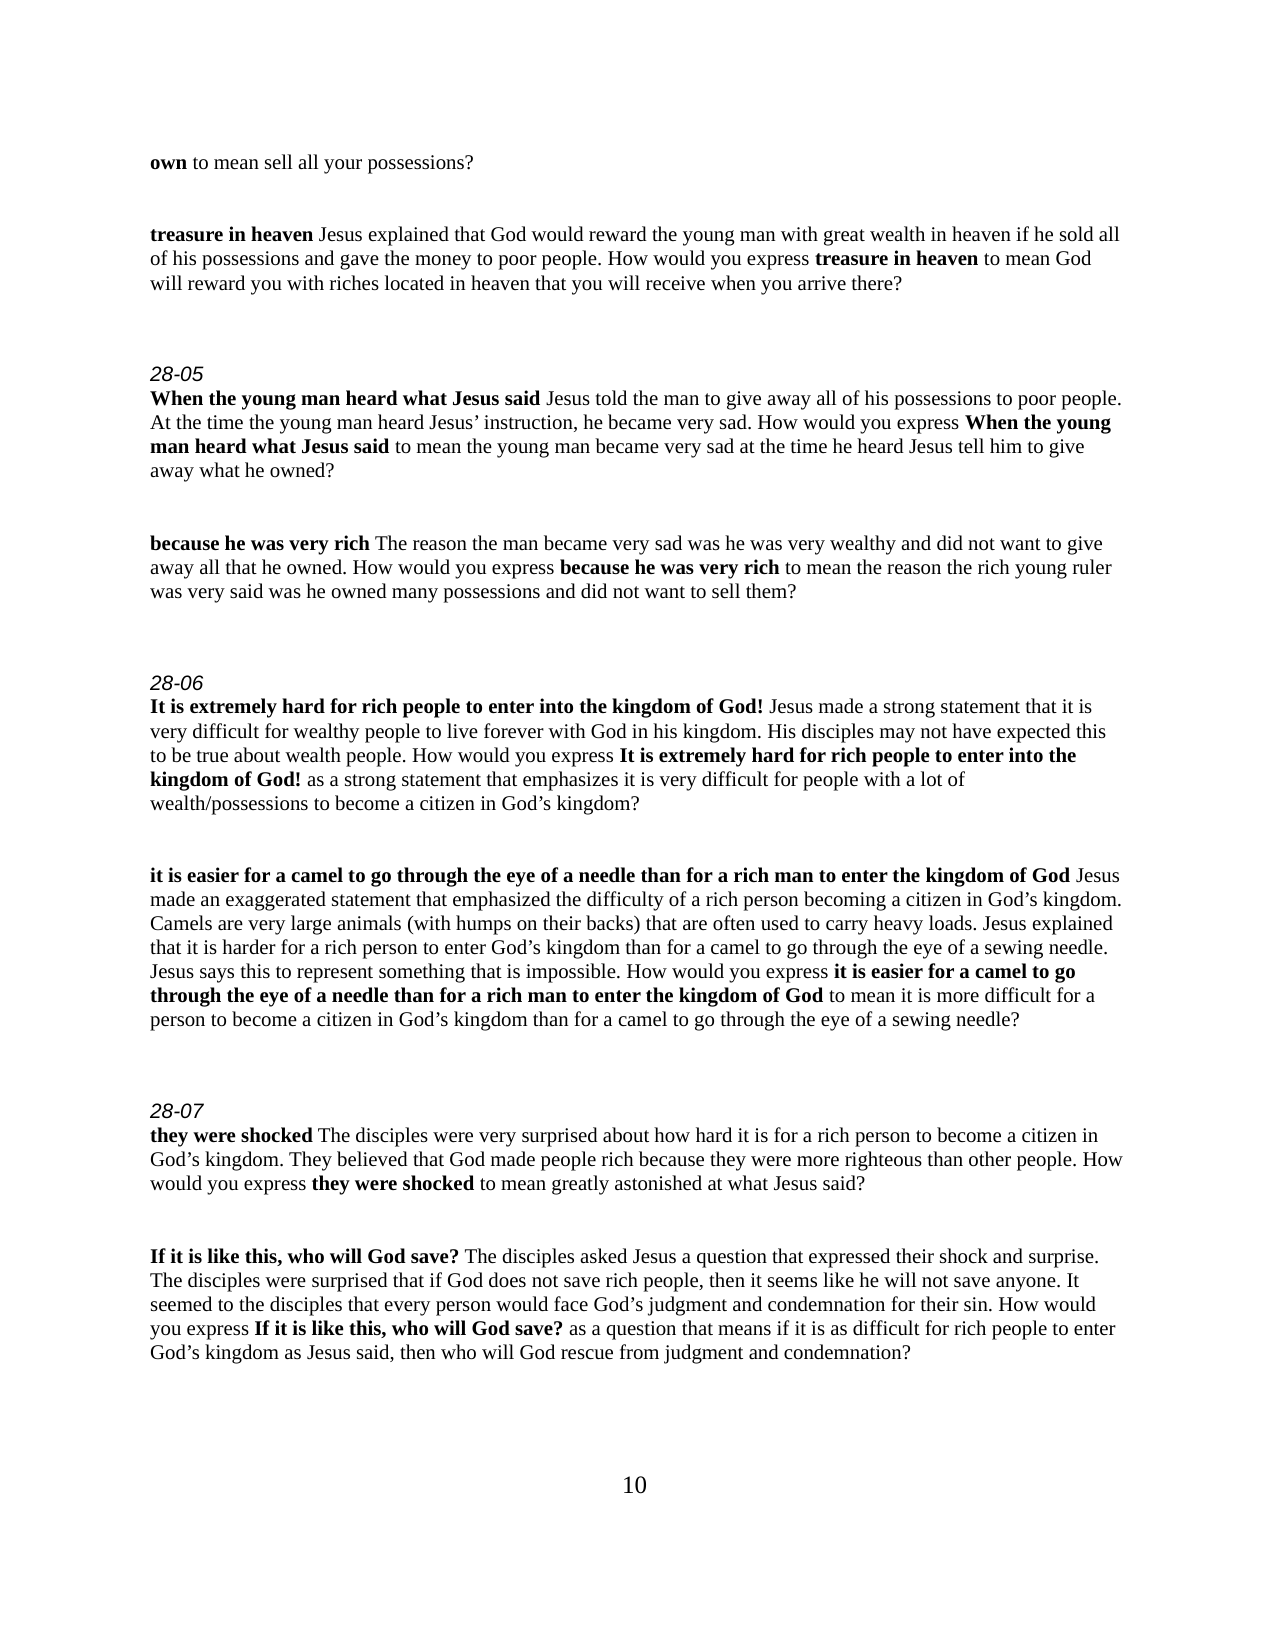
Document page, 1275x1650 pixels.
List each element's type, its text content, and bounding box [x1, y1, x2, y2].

subtitle 28-05 [150, 362, 1125, 386]
text treasure in heaven Jesus explained that God would reward the young man with great wealth in heaven if he sold all of his possessions and gave the money to poor people. How would you express treasure in heaven to mean God will reward you with riches located in heaven that you will receive when you arrive there? [150, 222, 1125, 294]
text because he was very rich The reason the man became very sad was he was very wealthy and did not want to give away all that he owned. How would you express because he was very rich to mean the reason the rich young ruler was very said was he owned many possessions and did not want to sell them? [150, 531, 1125, 603]
text If it is like this, who will God save? The disciples asked Jesus a question that expressed their shock and surprise. The disciples were surprised that if God does not save rich people, then it seems like he will not save anyone. It seemed to the disciples that every person would face God’s judgment and condemnation for their sin. How would you express If it is like this, who will God save? as a question that means if it is as difficult for rich people to enter God’s kingdom as Jesus said, then who will God rescue from judgment and condemnation? [150, 1243, 1125, 1364]
subtitle 28-06 [150, 671, 1125, 694]
text it is easier for a camel to go through the eye of a needle than for a rich man to enter the kingdom of God Jesus made an exaggerated statement that emphasized the difficulty of a rich person becoming a citizen in God’s kingdom. Camels are very large animals (with humps on their backs) that are often used to carry heavy loads. Jesus explained that it is harder for a rich person to enter God’s kingdom than for a camel to go through the eye of a sewing needle. Jesus says this to represent something that is impossible. How would you express it is easier for a camel to go through the eye of a needle than for a rich man to enter the kingdom of God to mean it is more difficult for a person to become a citizen in God’s kingdom than for a camel to go through the eye of a sewing needle? [150, 863, 1125, 1031]
text own to mean sell all your possessions? [150, 150, 1125, 174]
text It is extremely hard for rich people to enter into the kingdom of God! Jesus made a strong statement that it is very difficult for wealthy people to live forever with God in his kingdom. His disciples may not have expected this to be true about wealth people. How would you express It is extremely hard for rich people to enter into the kingdom of God! as a strong statement that emphasizes it is very difficult for people with a lot of wealth/possessions to become a citizen in God’s kingdom? [150, 694, 1125, 815]
text they were shocked The disciples were very surprised about how hard it is for a rich person to become a citizen in God’s kingdom. They believed that God made people rich because they were more righteous than other people. How would you express they were shocked to mean greatly astonished at what Jesus said? [150, 1123, 1125, 1195]
text When the young man heard what Jesus said Jesus told the man to give away all of his possessions to poor people. At the time the young man heard Jesus’ instruction, he became very sad. How would you express When the young man heard what Jesus said to mean the young man became very sad at the time he heard Jesus tell him to give away what he owned? [150, 386, 1125, 482]
subtitle 28-07 [150, 1099, 1125, 1123]
